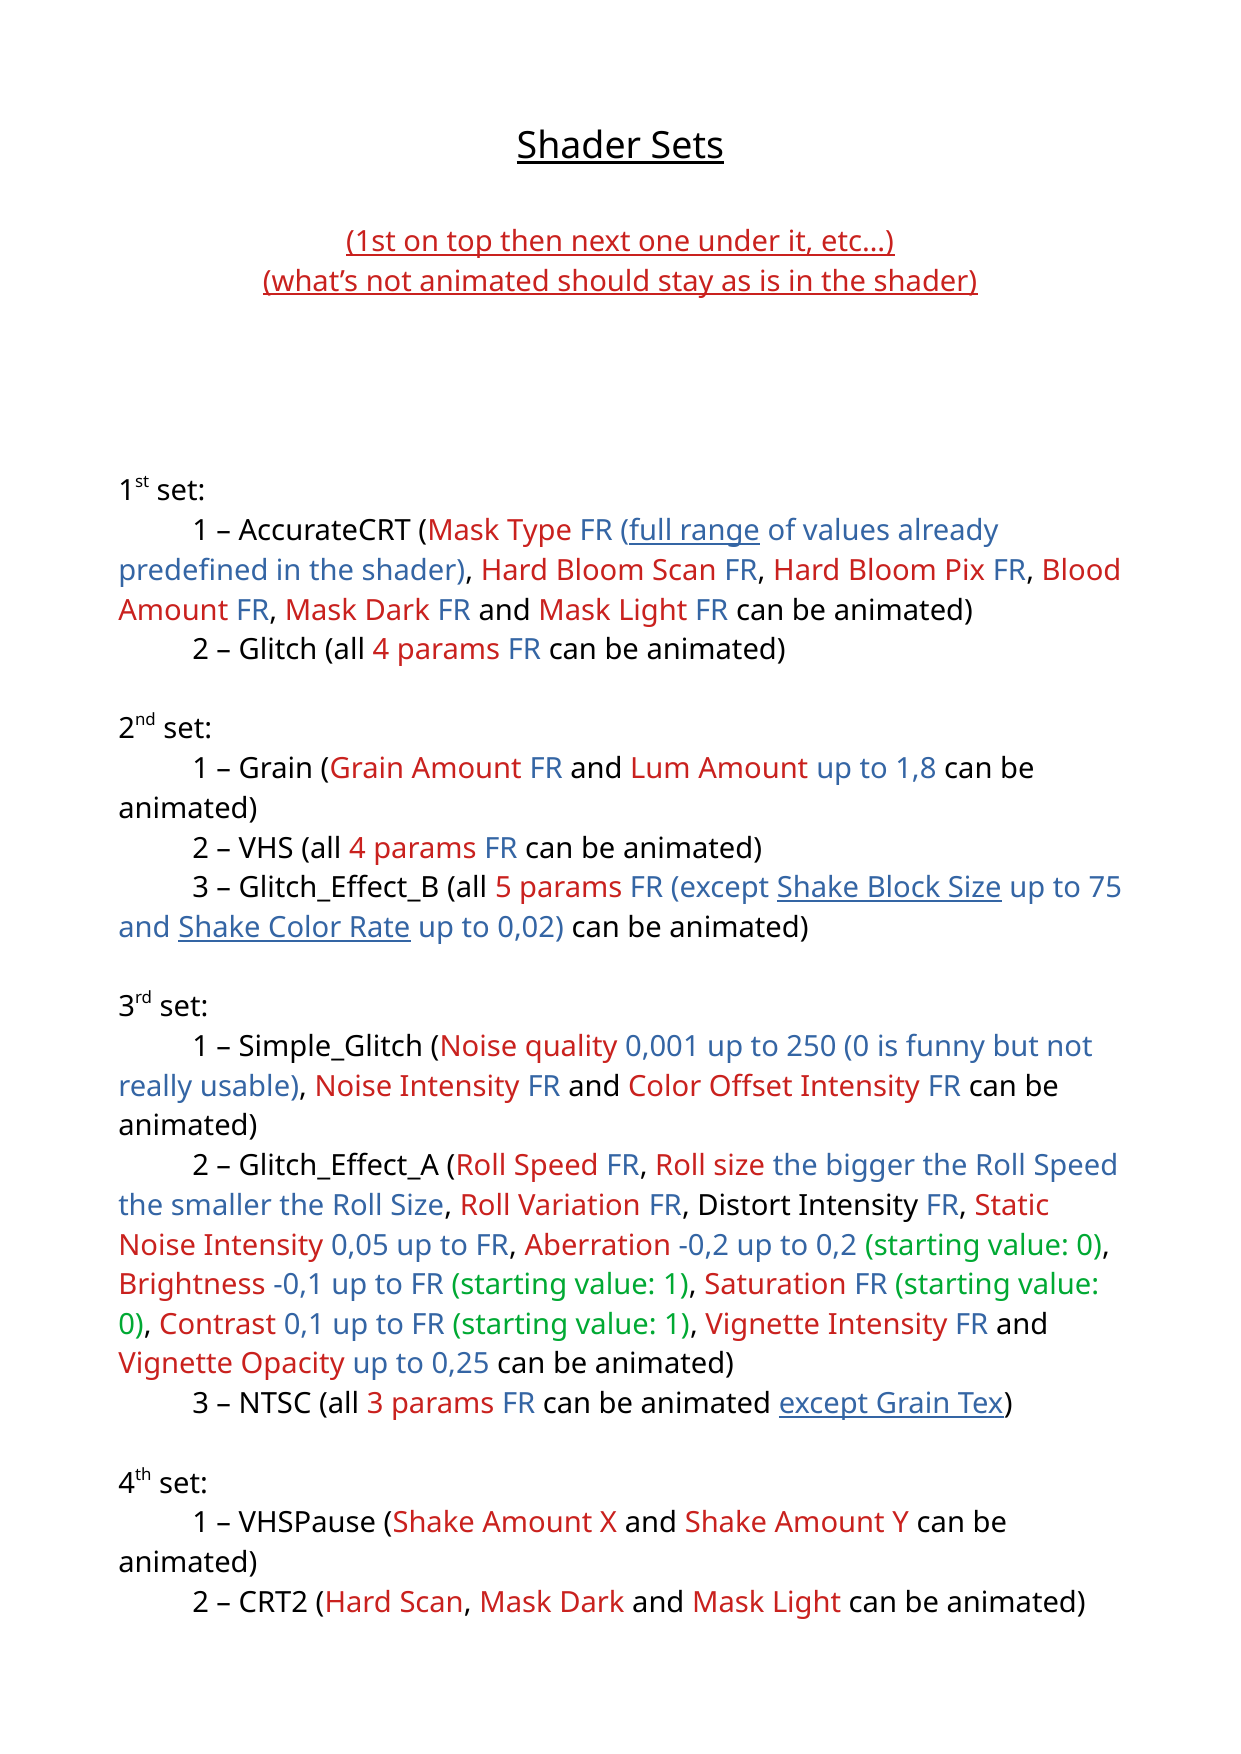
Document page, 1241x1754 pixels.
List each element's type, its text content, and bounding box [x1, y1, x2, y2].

text 2 – VHS (all 4 params FR can be animated) [118, 827, 1122, 867]
text 2 – CRT2 (Hard Scan, Mask Dark and Mask Light can be animated) [118, 1581, 1122, 1621]
text 2 – Glitch (all 4 params FR can be animated) [118, 628, 1122, 668]
text 1 – Simple_Glitch (Noise quality 0,001 up to 250 (0 is funny but not really usable), Noise Intensity FR and Color Offset Intensity FR can be animated) [118, 1025, 1122, 1144]
text (1st on top then next one under it, etc…) [118, 220, 1122, 260]
text 1 – AccurateCRT (Mask Type FR (full range of values already predefined in the shader), Hard Bloom Scan FR, Hard Bloom Pix FR, Blood Amount FR, Mask Dark FR and Mask Light FR can be animated) [118, 509, 1122, 628]
text 4th set: [118, 1462, 1122, 1502]
text 1 – VHSPause (Shake Amount X and Shake Amount Y can be animated) [118, 1502, 1122, 1581]
text 2nd set: [118, 708, 1122, 747]
text 2 – Glitch_Effect_A (Roll Speed FR, Roll size the bigger the Roll Speed the smaller the Roll Size, Roll Variation FR, Distort Intensity FR, Static Noise Intensity 0,05 up to FR, Aberration -0,2 up to 0,2 (starting value: 0), Brightness -0,1 up to FR (starting value: 1), Saturation FR (starting value: 0), Contrast 0,1 up to FR (starting value: 1), Vignette Intensity FR and Vignette Opacity up to 0,25 can be animated) [118, 1144, 1122, 1382]
text 1 – Grain (Grain Amount FR and Lum Amount up to 1,8 can be animated) [118, 747, 1122, 827]
text 1st set: [118, 470, 1122, 509]
text 3rd set: [118, 986, 1122, 1025]
text (what’s not animated should stay as is in the shader) [118, 260, 1122, 299]
text 3 – NTSC (all 3 params FR can be animated except Grain Tex) [118, 1382, 1122, 1422]
text Shader Sets [118, 118, 1122, 169]
text 3 – Glitch_Effect_B (all 5 params FR (except Shake Block Size up to 75 and Shake Color Rate up to 0,02) can be animated) [118, 867, 1122, 946]
